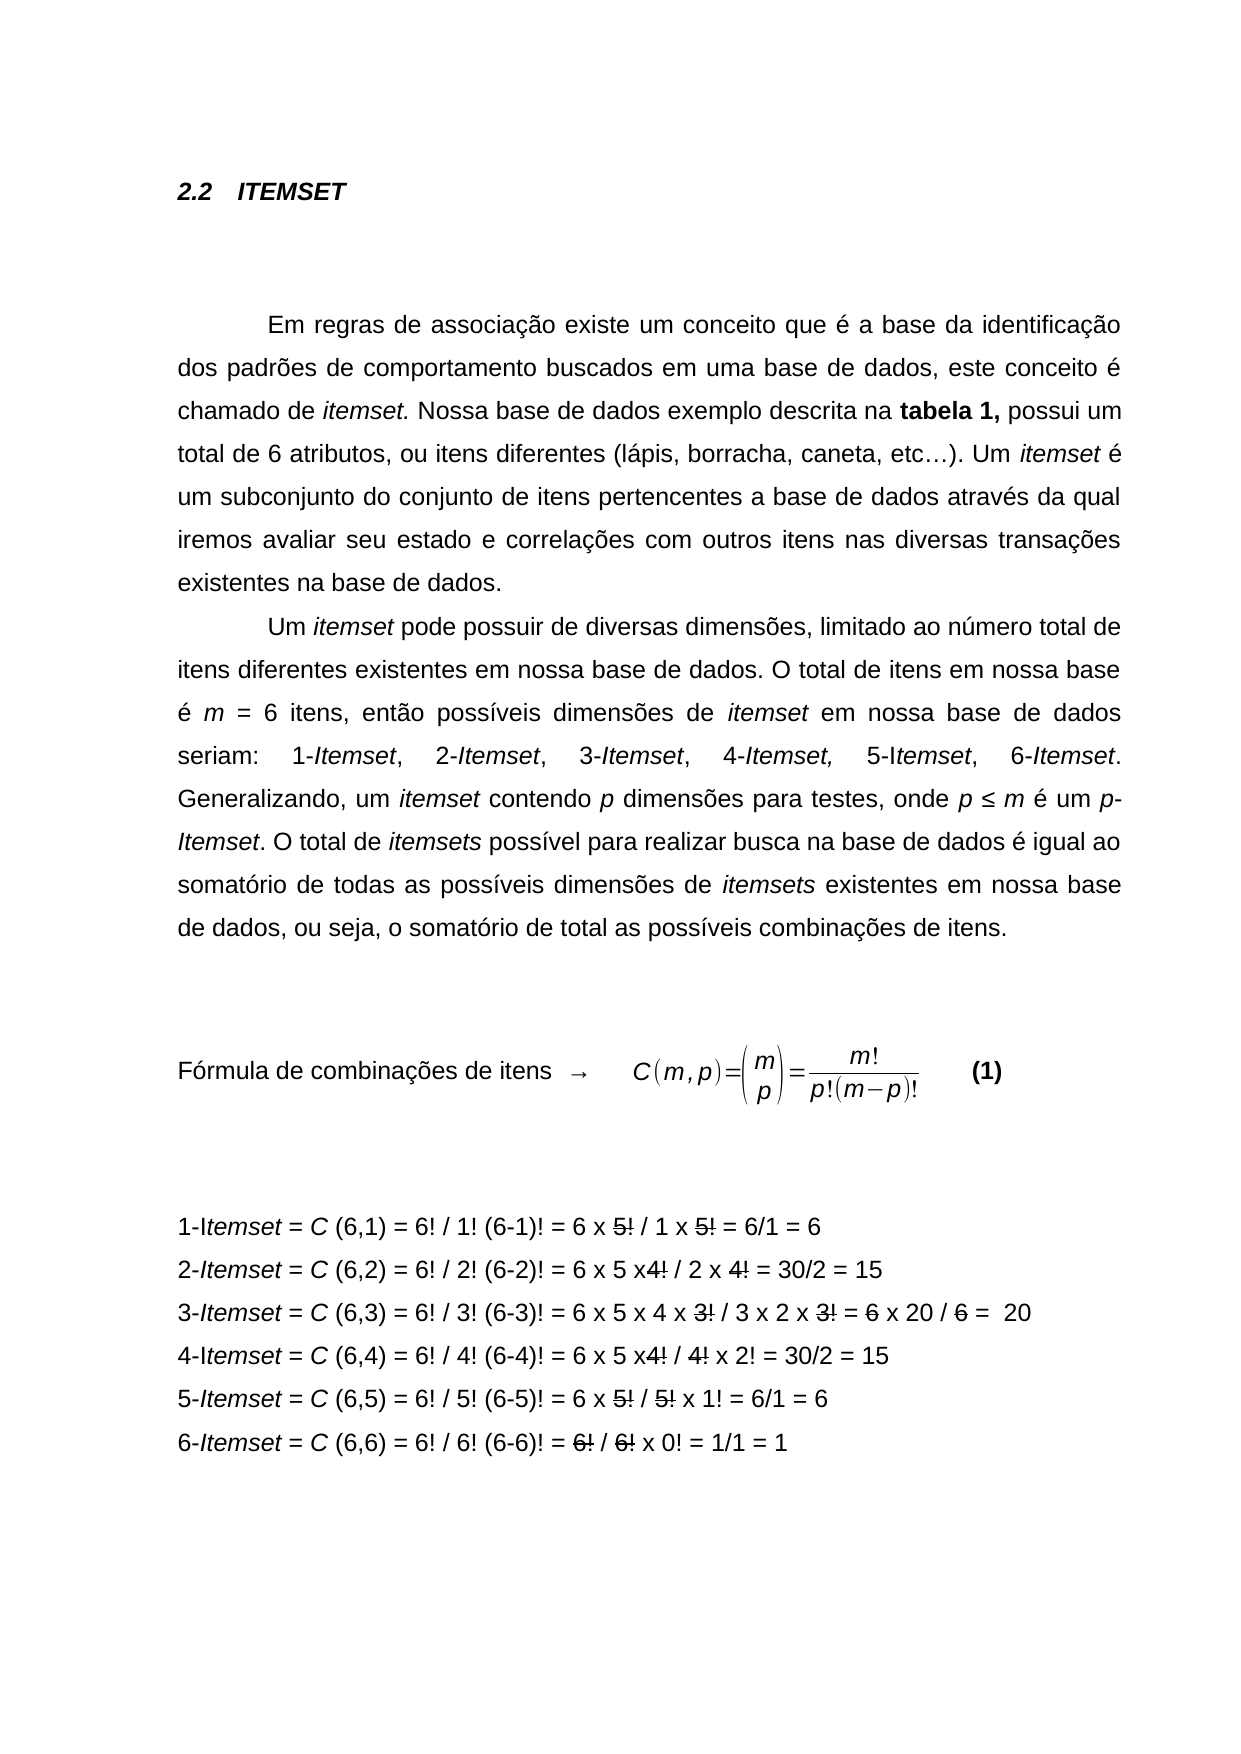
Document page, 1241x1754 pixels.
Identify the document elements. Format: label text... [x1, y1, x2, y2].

text Um itemset pode possuir de diversas dimensões, limitado ao número total de itens diferentes existentes em nossa base de dados. O total de itens em nossa base é m = 6 itens, então possíveis dimensões de itemset em nossa base de dados seriam: 1-Itemset, 2-Itemset, 3-Itemset, 4-Itemset, 5-Itemset, 6-Itemset. Generalizando, um itemset contendo p dimensões para testes, onde p ≤ m é um p-Itemset. O total de itemsets possível para realizar busca na base de dados é igual ao somatório de todas as possíveis dimensões de itemsets existentes em nossa base de dados, ou seja, o somatório de total as possíveis combinações de itens. [177, 612, 1122, 942]
subtitle ITEMSET [177, 177, 1122, 206]
text 3-Itemset = C (6,3) = 6! / 3! (6-3)! = 6 x 5 x 4 x 3! / 3 x 2 x 3! = 6 x 20 / 6 = 20 [177, 1298, 1122, 1327]
text 1-Itemset = C (6,1) = 6! / 1! (6-1)! = 6 x 5! / 1 x 5! = 6/1 = 6 [177, 1212, 1122, 1241]
text 5-Itemset = C (6,5) = 6! / 5! (6-5)! = 6 x 5! / 5! x 1! = 6/1 = 6 [177, 1384, 1122, 1413]
text 6-Itemset = C (6,6) = 6! / 6! (6-6)! = 6! / 6! x 0! = 1/1 = 1 [177, 1428, 1122, 1456]
text Fórmula de combinações de itens → (1) [177, 1043, 1122, 1107]
text 2-Itemset = C (6,2) = 6! / 2! (6-2)! = 6 x 5 x4! / 2 x 4! = 30/2 = 15 [177, 1255, 1122, 1284]
text 4-Itemset = C (6,4) = 6! / 4! (6-4)! = 6 x 5 x4! / 4! x 2! = 30/2 = 15 [177, 1341, 1122, 1370]
text Em regras de associação existe um conceito que é a base da identificação dos padrões de comportamento buscados em uma base de dados, este conceito é chamado de itemset. Nossa base de dados exemplo descrita na tabela 1, possui um total de 6 atributos, ou itens diferentes (lápis, borracha, caneta, etc…). Um itemset é um subconjunto do conjunto de itens pertencentes a base de dados através da qual iremos avaliar seu estado e correlações com outros itens nas diversas transações existentes na base de dados. [177, 310, 1122, 597]
